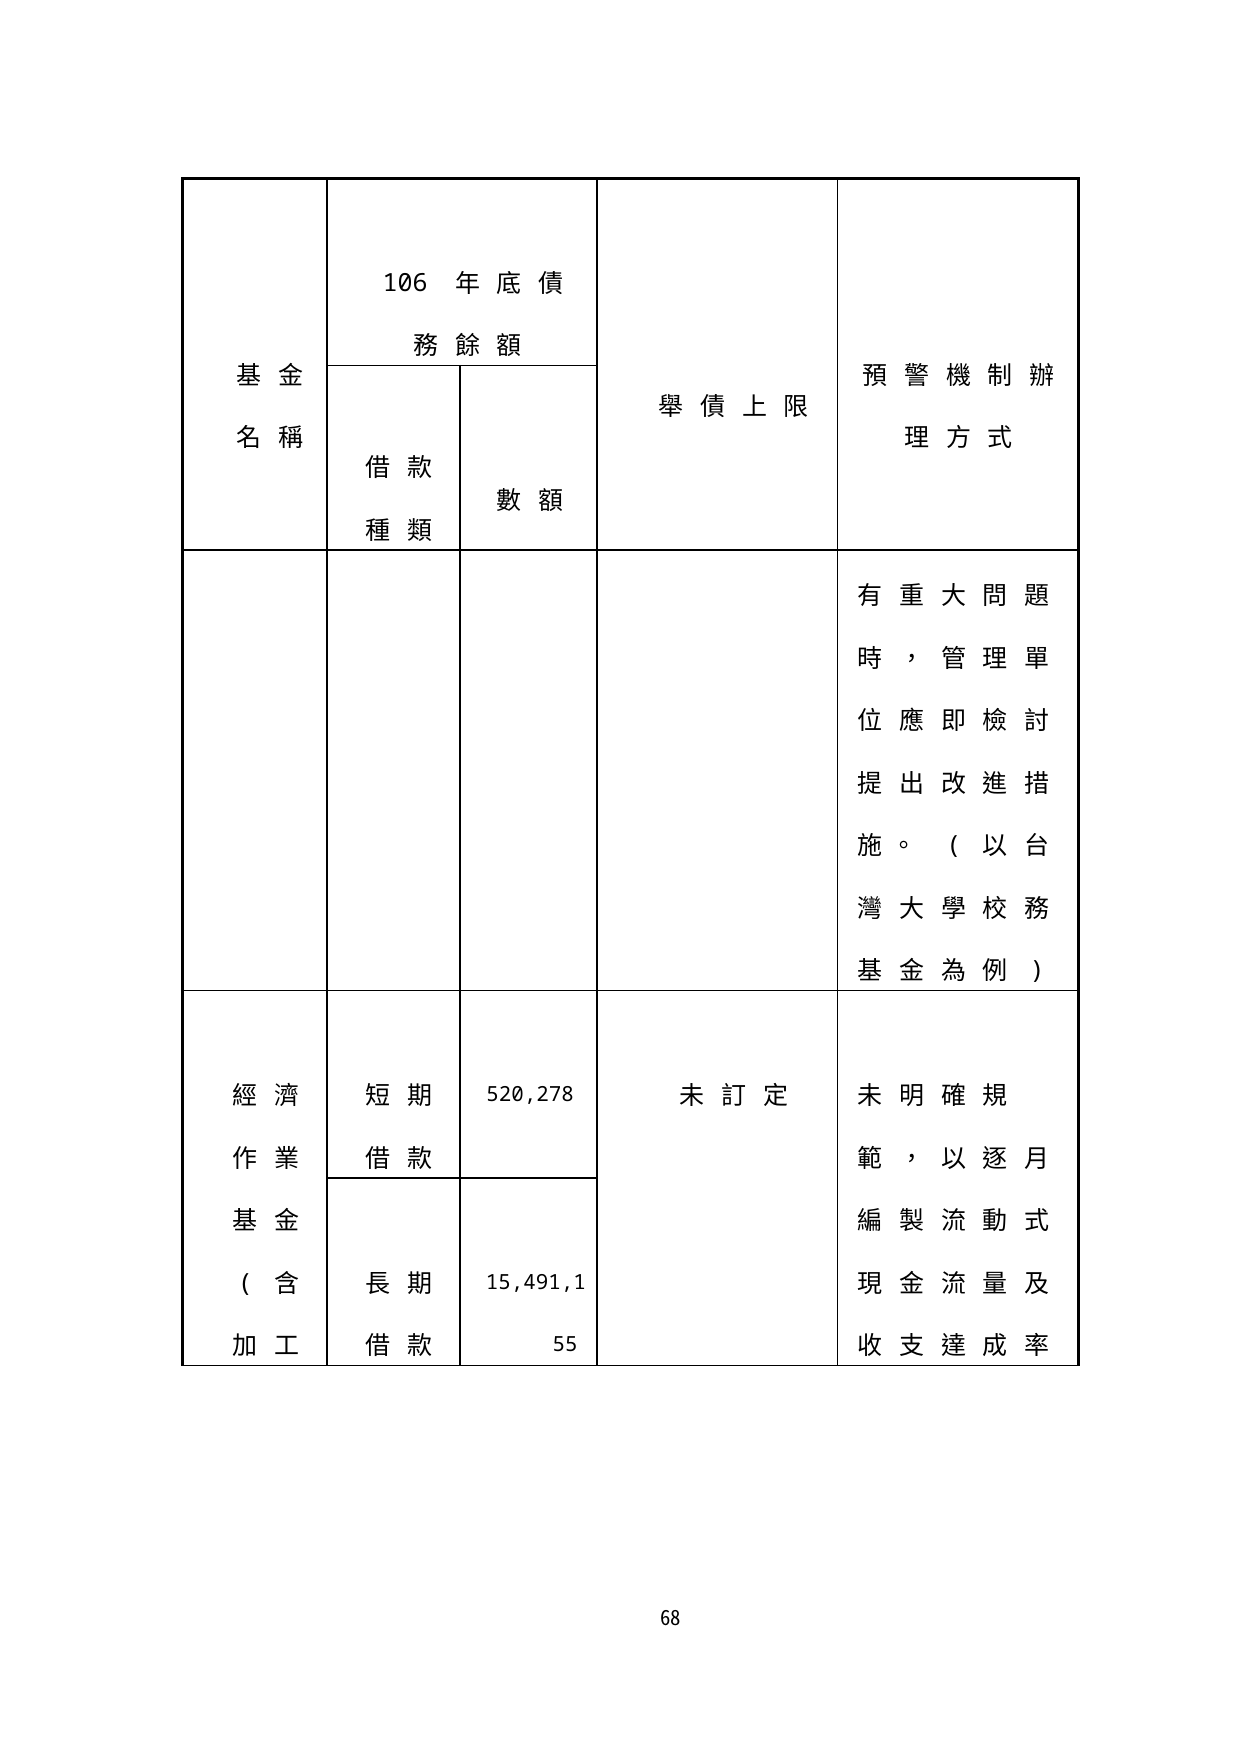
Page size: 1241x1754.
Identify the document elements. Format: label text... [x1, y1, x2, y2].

table_cell 有重大問題時，管理單位應即檢討提出改進措施。(以台灣大學校務基金為例) [838, 551, 1077, 990]
table_cell 520,278 [461, 991, 596, 1177]
table_cell 15,491,155 [461, 1179, 596, 1365]
table_cell [598, 551, 837, 990]
table_cell [328, 551, 459, 990]
table_cell 未明確規範，以逐月編製流動式現金流量及收支達成率 [838, 991, 1077, 1365]
table_header 基金名稱 [184, 180, 326, 549]
table_header 106年底債務餘額 [328, 180, 596, 365]
table_cell 短期借款 [328, 991, 459, 1177]
table_cell 經濟作業基金 (含加工 [184, 991, 326, 1365]
table_cell [461, 551, 596, 990]
table_cell 長期借款 [328, 1179, 459, 1365]
table_header 舉債上限 [598, 180, 837, 549]
table_header 預警機制辦理方式 [838, 180, 1077, 549]
table_cell 借款種類 [328, 366, 459, 549]
table_cell [184, 551, 326, 990]
table_cell 未訂定 [598, 991, 837, 1365]
table_cell 數額 [461, 366, 596, 549]
